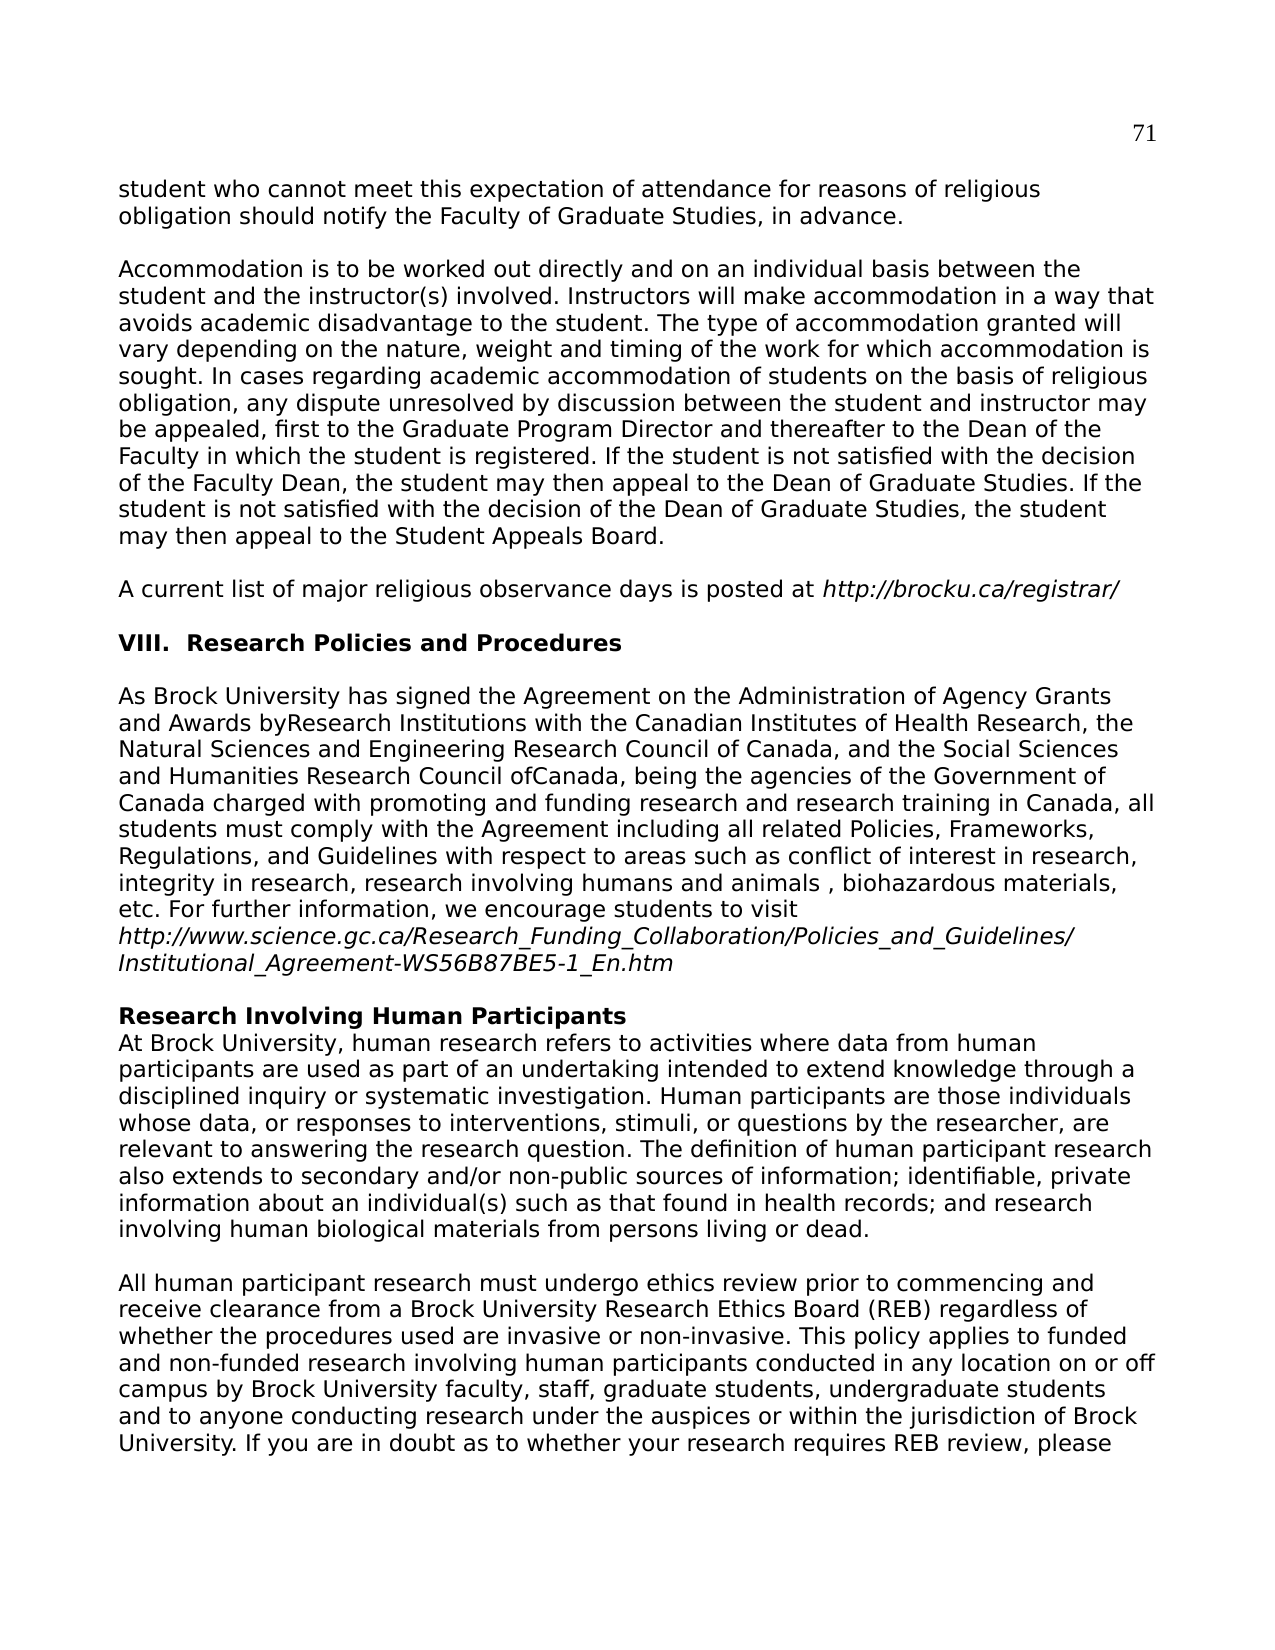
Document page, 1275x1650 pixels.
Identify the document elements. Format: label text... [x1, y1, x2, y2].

text All human participant research must undergo ethics review prior to commencing and receive clearance from a Brock University Research Ethics Board (REB) regardless of whether the procedures used are invasive or non-invasive. This policy applies to funded and non-funded research involving human participants conducted in any location on or off campus by Brock University faculty, staff, graduate students, undergraduate students and to anyone conducting research under the auspices or within the jurisdiction of Brock University. If you are in doubt as to whether your research requires REB review, please [118, 1270, 1157, 1456]
text student who cannot meet this expectation of attendance for reasons of religious obligation should notify the Faculty of Graduate Studies, in advance. Accommodation is to be worked out directly and on an individual basis between the student and the instructor(s) involved. Instructors will make accommodation in a way that avoids academic disadvantage to the student. The type of accommodation granted will vary depending on the nature, weight and timing of the work for which accommodation is sought. In cases regarding academic accommodation of students on the basis of religious obligation, any dispute unresolved by discussion between the student and instructor may be appealed, first to the Graduate Program Director and thereafter to the Dean of the Faculty in which the student is registered. If the student is not satisfied with the decision of the Faculty Dean, the student may then appeal to the Dean of Graduate Studies. If the student is not satisfied with the decision of the Dean of Graduate Studies, the student may then appeal to the Student Appeals Board. A current list of major religious observance days is posted at http://brocku.ca/registrar/ VIII. Research Policies and Procedures As Brock University has signed the Agreement on the Administration of Agency Grants and Awards byResearch Institutions with the Canadian Institutes of Health Research, the Natural Sciences and Engineering Research Council of Canada, and the Social Sciences and Humanities Research Council ofCanada, being the agencies of the Government of Canada charged with promoting and funding research and research training in Canada, all students must comply with the Agreement including all related Policies, Frameworks, Regulations, and Guidelines with respect to areas such as conflict of interest in research, integrity in research, research involving humans and animals , biohazardous materials, etc. For further information, we encourage students to visit http://www.science.gc.ca/Research_Funding_Collaboration/Policies_and_Guidelines/Institutional_Agreement-WS56B87BE5-1_En.htm Research Involving Human Participants At Brock University, human research refers to activities where data from human participants are used as part of an undertaking intended to extend knowledge through a disciplined inquiry or systematic investigation. Human participants are those individuals whose data, or responses to interventions, stimuli, or questions by the researcher, are relevant to answering the research question. The definition of human participant research also extends to secondary and/or non-public sources of information; identifiable, private information about an individual(s) such as that found in health records; and research involving human biological materials from persons living or dead. [118, 176, 1157, 1243]
